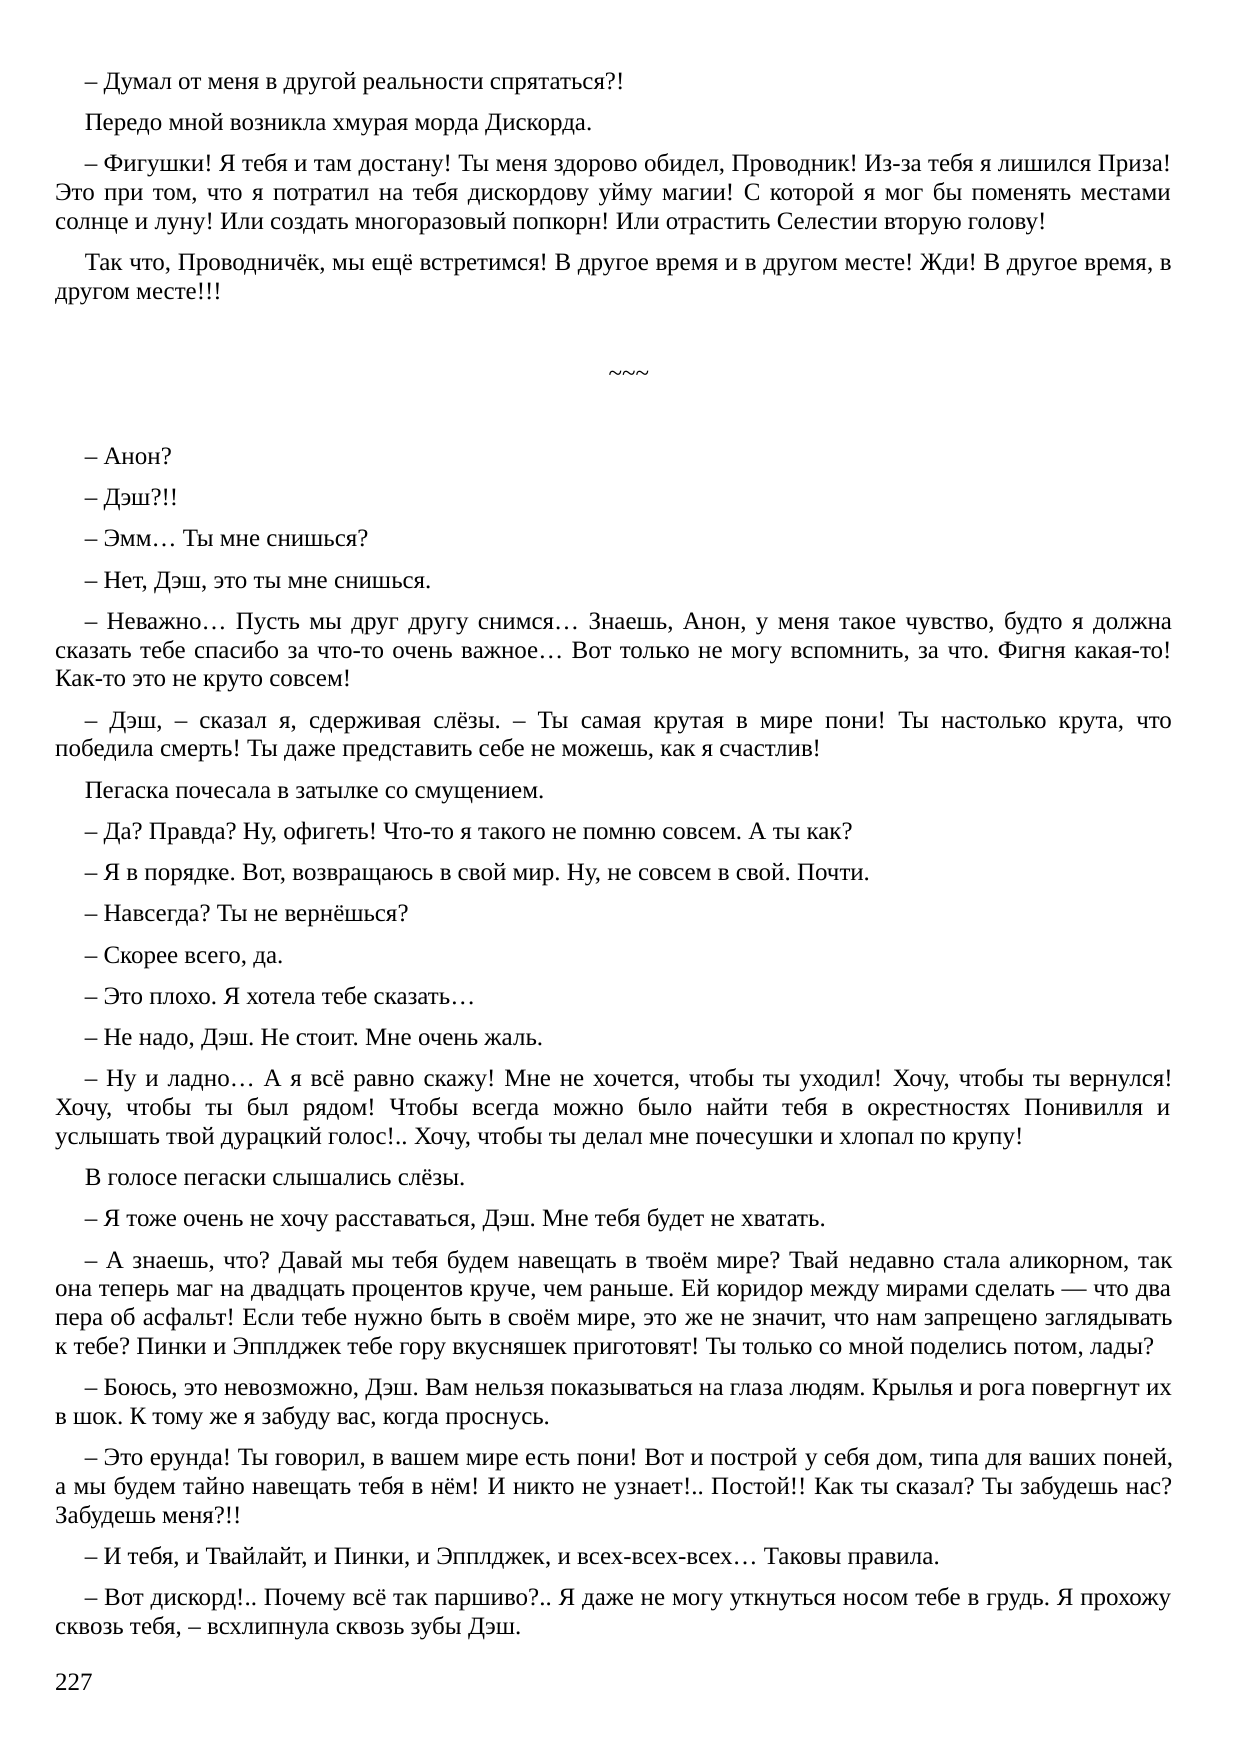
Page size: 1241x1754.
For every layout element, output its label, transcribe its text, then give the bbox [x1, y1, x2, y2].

text – Дэш, – сказал я, сдерживая слёзы. – Ты самая крутая в мире пони! Ты настолько крута, что победила смерть! Ты даже представить себе не можешь, как я счастлив! [55, 705, 1173, 762]
text – Неважно… Пусть мы друг другу снимся… Знаешь, Анон, у меня такое чувство, будто я должна сказать тебе спасибо за что-то очень важное… Вот только не могу вспомнить, за что. Фигня какая-то! Как-то это не круто совсем! [55, 606, 1173, 692]
text ~~~ [55, 358, 1173, 387]
text – Навсегда? Ты не вернёшься? [55, 898, 1173, 927]
text – Это ерунда! Ты говорил, в вашем мире есть пони! Вот и построй у себя дом, типа для ваших поней, а мы будем тайно навещать тебя в нём! И никто не узнает!.. Постой!! Как ты сказал? Ты забудешь нас? Забудешь меня?!! [55, 1442, 1173, 1528]
text – Я тоже очень не хочу расставаться, Дэш. Мне тебя будет не хватать. [55, 1203, 1173, 1232]
text – Скорее всего, да. [55, 940, 1173, 968]
text Пегаска почесала в затылке со смущением. [55, 775, 1173, 803]
text Так что, Проводничёк, мы ещё встретимся! В другое время и в другом месте! Жди! В другое время, в другом месте!!! [55, 247, 1173, 305]
text – И тебя, и Твайлайт, и Пинки, и Эпплджек, и всех-всех-всех… Таковы правила. [55, 1541, 1173, 1570]
text – Нет, Дэш, это ты мне снишься. [55, 565, 1173, 593]
text – Я в порядке. Вот, возвращаюсь в свой мир. Ну, не совсем в свой. Почти. [55, 857, 1173, 886]
text Передо мной возникла хмурая морда Дискорда. [55, 107, 1173, 136]
text – Эмм… Ты мне снишься? [55, 523, 1173, 552]
text – Ну и ладно… А я всё равно скажу! Мне не хочется, чтобы ты уходил! Хочу, чтобы ты вернулся! Хочу, чтобы ты был рядом! Чтобы всегда можно было найти тебя в окрестностях Понивилля и услышать твой дурацкий голос!.. Хочу, чтобы ты делал мне почесушки и хлопал по крупу! [55, 1063, 1173, 1150]
text – Это плохо. Я хотела тебе сказать… [55, 981, 1173, 1010]
text – Боюсь, это невозможно, Дэш. Вам нельзя показываться на глаза людям. Крылья и рога повергнут их в шок. К тому же я забуду вас, когда проснусь. [55, 1372, 1173, 1430]
text – Фигушки! Я тебя и там достану! Ты меня здорово обидел, Проводник! Из-за тебя я лишился Приза! Это при том, что я потратил на тебя дискордову уйму магии! С которой я мог бы поменять местами солнце и луну! Или создать многоразовый попкорн! Или отрастить Селестии вторую голову! [55, 148, 1173, 235]
text – Вот дискорд!.. Почему всё так паршиво?.. Я даже не могу уткнуться носом тебе в грудь. Я прохожу сквозь тебя, – всхлипнула сквозь зубы Дэш. [55, 1582, 1173, 1640]
text – Да? Правда? Ну, офигеть! Что-то я такого не помню совсем. А ты как? [55, 816, 1173, 845]
text – Не надо, Дэш. Не стоит. Мне очень жаль. [55, 1022, 1173, 1051]
text – Анон? [55, 441, 1173, 470]
text В голосе пегаски слышались слёзы. [55, 1162, 1173, 1191]
text – Дэш?!! [55, 482, 1173, 511]
text – Думал от меня в другой реальности спрятаться?! [55, 66, 1173, 95]
text – А знаешь, что? Давай мы тебя будем навещать в твоём мире? Твай недавно стала аликорном, так она теперь маг на двадцать процентов круче, чем раньше. Ей коридор между мирами сделать — что два пера об асфальт! Если тебе нужно быть в своём мире, это же не значит, что нам запрещено заглядывать к тебе? Пинки и Эпплджек тебе гору вкусняшек приготовят! Ты только со мной поделись потом, лады? [55, 1245, 1173, 1360]
